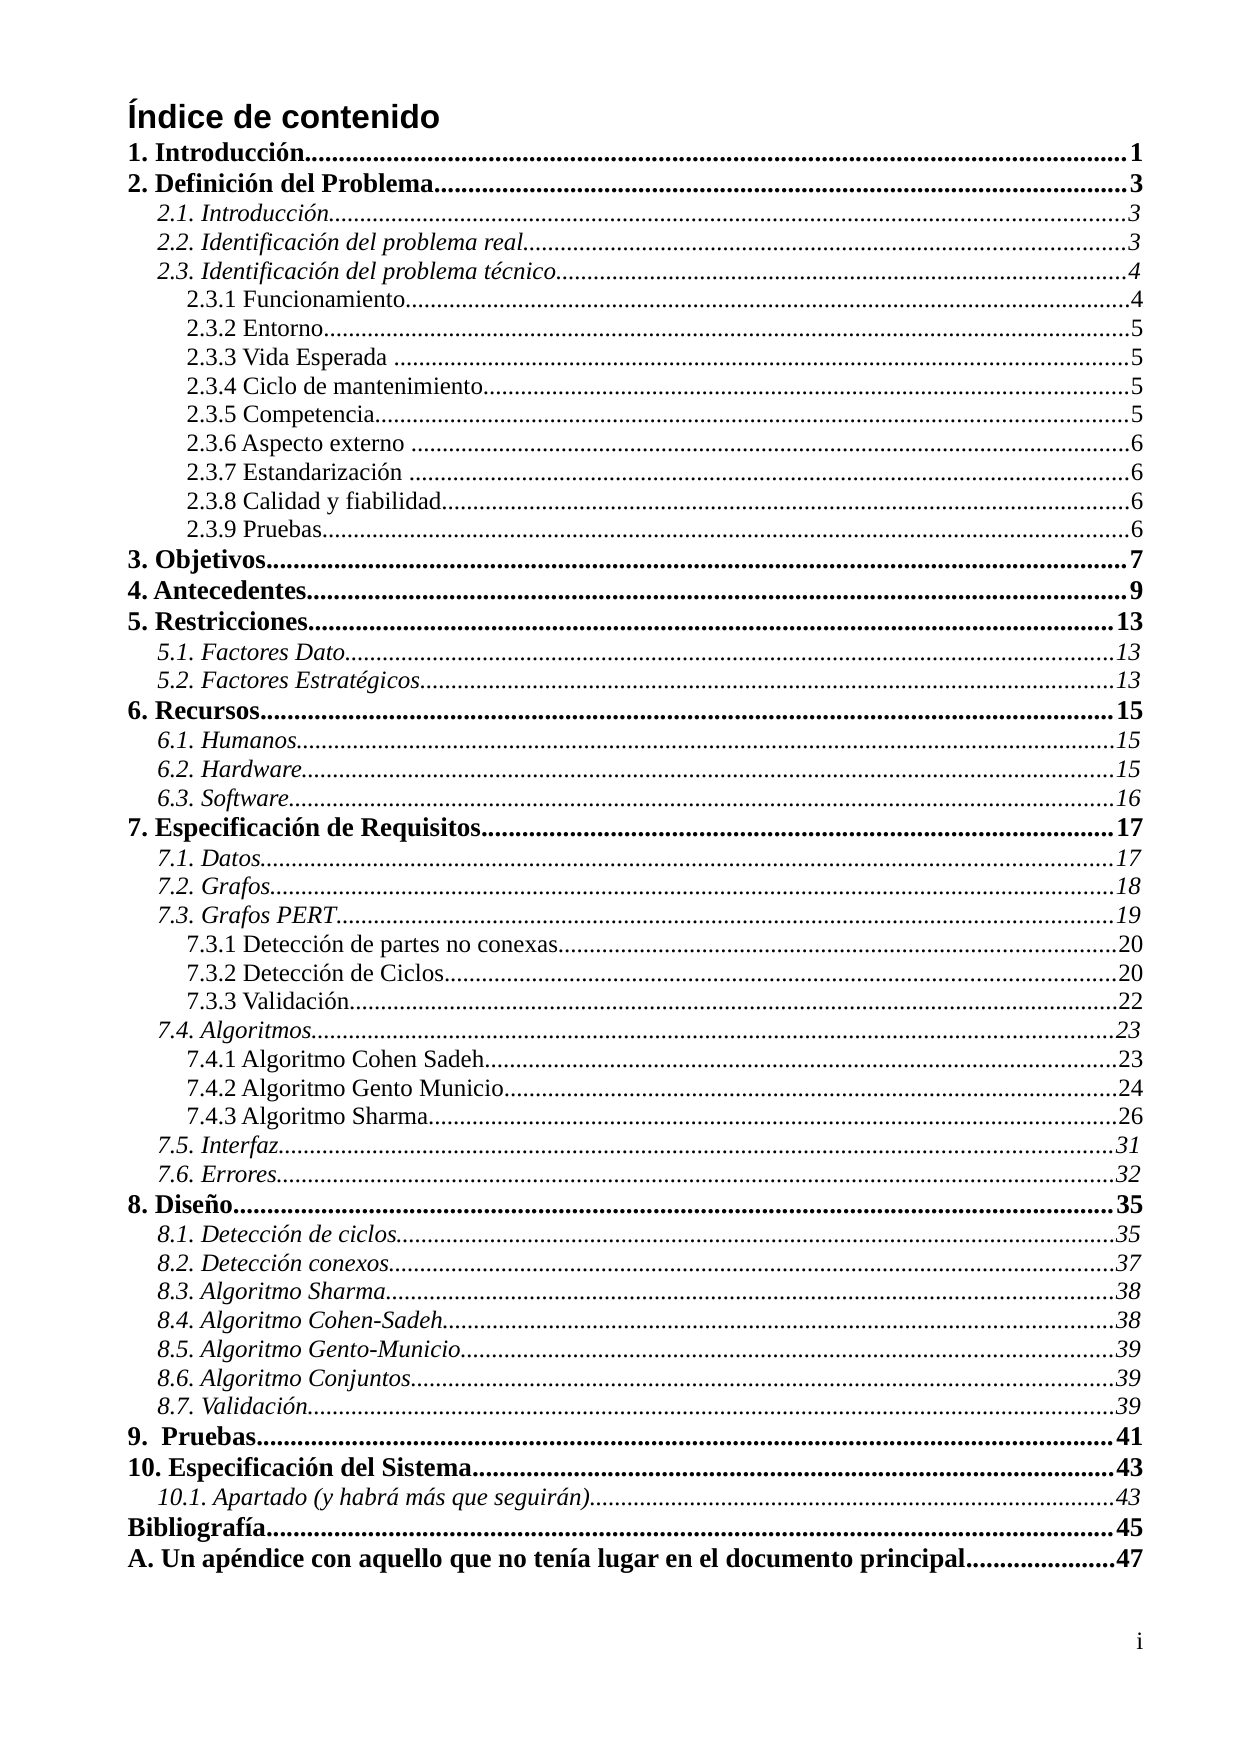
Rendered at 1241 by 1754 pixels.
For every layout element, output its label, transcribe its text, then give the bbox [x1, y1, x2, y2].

text 8.4. Algoritmo Cohen-Sadeh 38 [157, 1305, 1143, 1334]
text 1. Introducción 1 [127, 136, 1143, 167]
text 2.3.8 Calidad y fiabilidad 6 [186, 486, 1143, 514]
text 3. Objetivos 7 [127, 543, 1143, 574]
text 6.2. Hardware 15 [157, 754, 1143, 783]
text 2.3.3 Vida Esperada 5 [186, 342, 1143, 371]
text 7. Especificación de Requisitos 17 [127, 812, 1143, 843]
text 7.4.1 Algoritmo Cohen Sadeh 23 [186, 1044, 1143, 1073]
text Bibliografía 45 [127, 1511, 1143, 1542]
text 7.4. Algoritmos 23 [157, 1015, 1143, 1044]
text 10. Especificación del Sistema 43 [127, 1451, 1143, 1482]
text 2.1. Introducción 3 [157, 198, 1143, 227]
text 7.3.3 Validación 22 [186, 986, 1143, 1015]
text 7.4.2 Algoritmo Gento Municio 24 [186, 1073, 1143, 1101]
text 2. Definición del Problema 3 [127, 167, 1143, 198]
text 2.3.7 Estandarización 6 [186, 457, 1143, 486]
text 2.3.6 Aspecto externo 6 [186, 428, 1143, 457]
text 9. Pruebas 41 [127, 1420, 1143, 1451]
text 2.3.9 Pruebas 6 [186, 514, 1143, 543]
text 7.2. Grafos 18 [157, 871, 1143, 900]
text A. Un apéndice con aquello que no tenía lugar en el documento principal 47 [127, 1542, 1143, 1573]
text 5.2. Factores Estratégicos 13 [157, 665, 1143, 694]
text 7.3.2 Detección de Ciclos. 20 [186, 958, 1143, 986]
text 8.5. Algoritmo Gento-Municio 39 [157, 1334, 1143, 1363]
text 10.1. Apartado (y habrá más que seguirán) 43 [157, 1482, 1143, 1511]
text 8.7. Validación 39 [157, 1391, 1143, 1420]
text 8.3. Algoritmo Sharma 38 [157, 1276, 1143, 1305]
text 8. Diseño 35 [127, 1188, 1143, 1219]
text 2.3.1 Funcionamiento 4 [186, 284, 1143, 313]
text 7.4.3 Algoritmo Sharma 26 [186, 1101, 1143, 1130]
text 5. Restricciones 13 [127, 606, 1143, 637]
text 7.5. Interfaz 31 [157, 1130, 1143, 1159]
subtitle Índice de contenido [127, 97, 1143, 136]
text 6.3. Software 16 [157, 783, 1143, 812]
text 7.3.1 Detección de partes no conexas. 20 [186, 929, 1143, 958]
text 4. Antecedentes 9 [127, 574, 1143, 606]
text 2.3.5 Competencia 5 [186, 399, 1143, 428]
text 8.6. Algoritmo Conjuntos 39 [157, 1363, 1143, 1391]
text 8.2. Detección conexos 37 [157, 1248, 1143, 1276]
text 6.1. Humanos 15 [157, 725, 1143, 754]
text 2.2. Identificación del problema real 3 [157, 227, 1143, 256]
text 8.1. Detección de ciclos 35 [157, 1219, 1143, 1248]
text 2.3. Identificación del problema técnico 4 [157, 256, 1143, 284]
text 2.3.4 Ciclo de mantenimiento 5 [186, 371, 1143, 399]
text 7.1. Datos 17 [157, 843, 1143, 871]
text 7.3. Grafos PERT 19 [157, 900, 1143, 929]
text 2.3.2 Entorno 5 [186, 313, 1143, 342]
text 5.1. Factores Dato 13 [157, 637, 1143, 665]
text 6. Recursos 15 [127, 694, 1143, 725]
text 7.6. Errores 32 [157, 1159, 1143, 1188]
